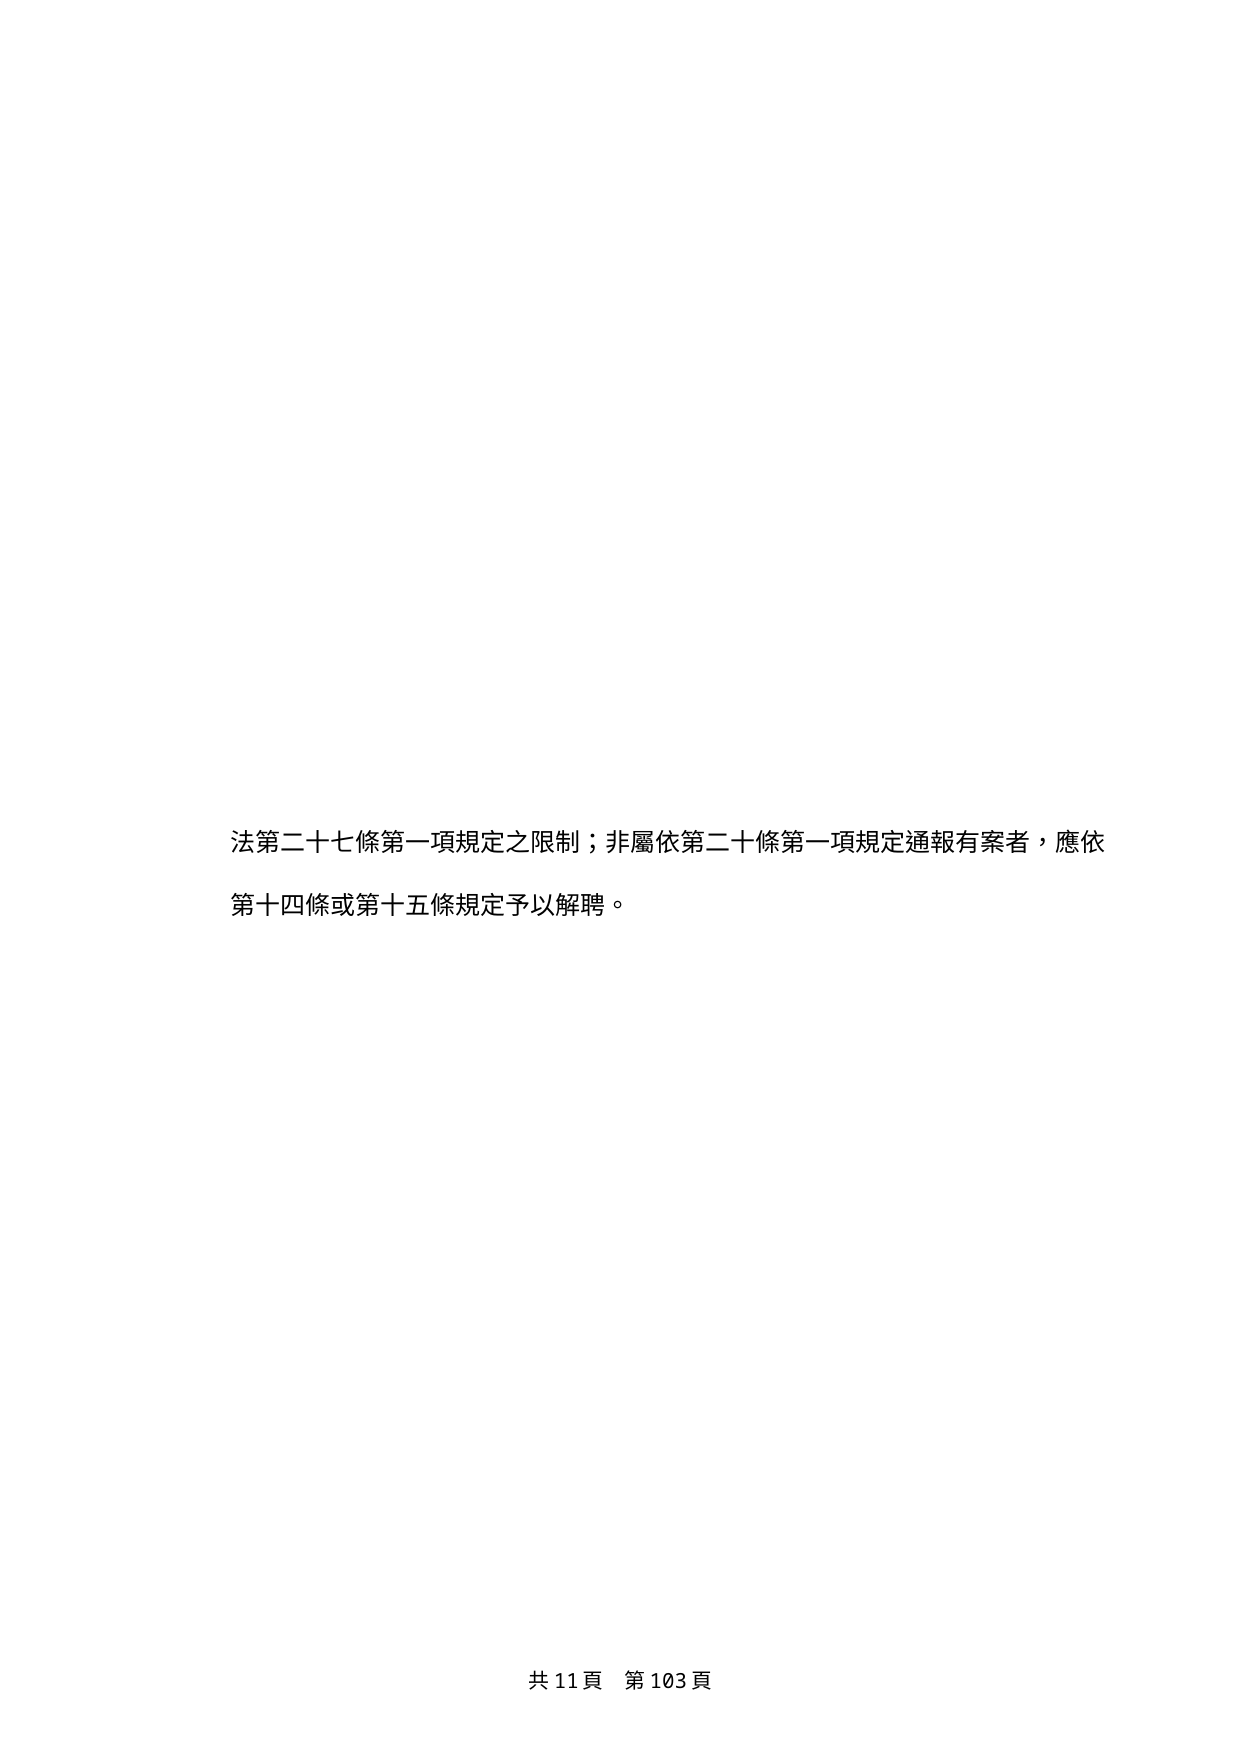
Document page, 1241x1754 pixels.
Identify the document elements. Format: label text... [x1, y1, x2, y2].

text 法第二十七條第一項規定之限制；非屬依第二十條第一項規定通報有案者，應依第十四條或第十五條規定予以解聘。 [230, 799, 1122, 924]
